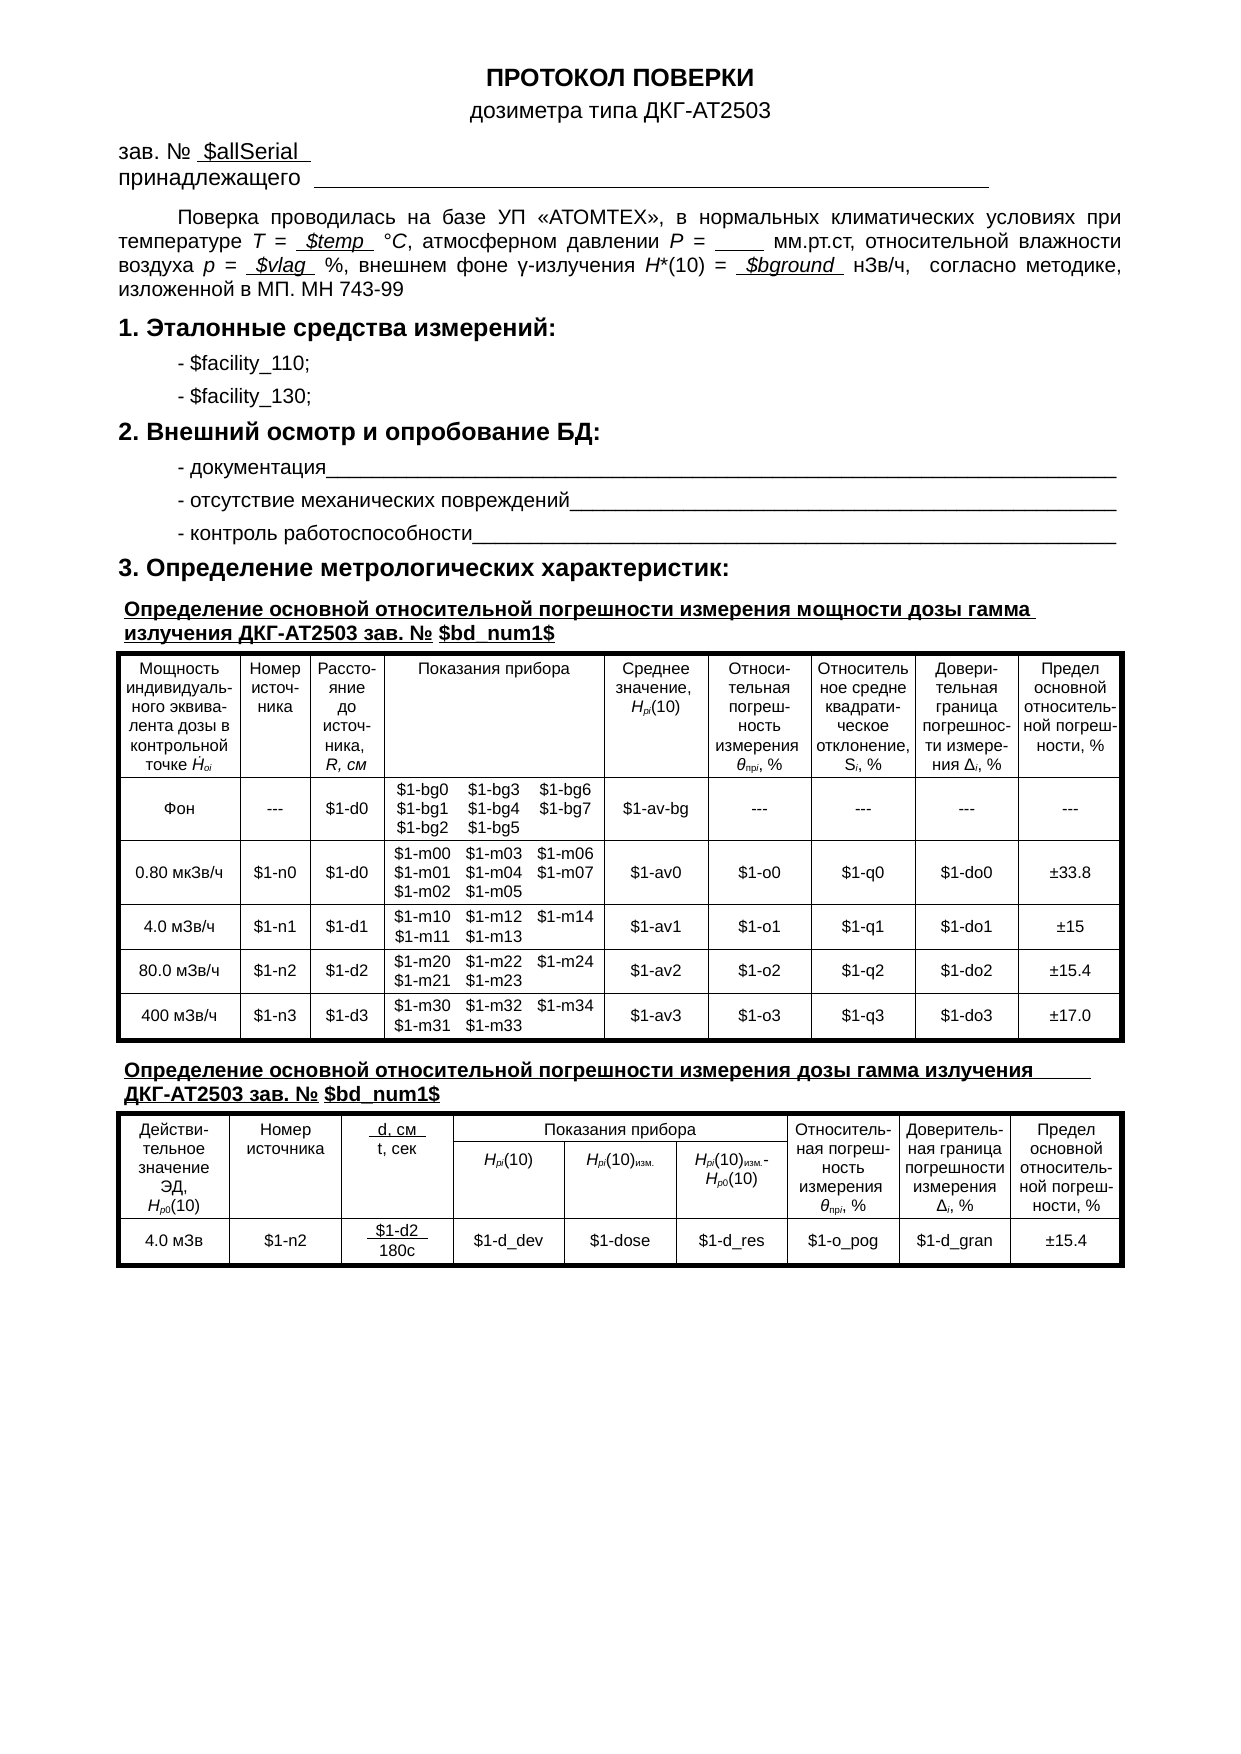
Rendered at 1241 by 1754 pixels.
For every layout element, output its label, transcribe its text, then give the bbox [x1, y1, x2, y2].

table_cell $1-m30 $1-m31 $1-m32 $1-m33 $1-m34 [385, 994, 604, 1037]
table_cell $1-q0 [812, 841, 915, 904]
table_cell $1-n1 [241, 905, 310, 948]
table_cell $1-dose [565, 1219, 676, 1263]
text - документация [118, 455, 1122, 479]
table_cell $1-o2 [709, 950, 811, 993]
table_cell Предел основной относитель-ной погреш-ности, % [1011, 1116, 1119, 1218]
table_cell $1-d0 [311, 841, 384, 904]
text - $facility_130; [118, 384, 1122, 408]
table_cell $1-n2 [230, 1219, 341, 1263]
table_cell Относи-тельная погреш-ность измерения θпрi, % [709, 656, 811, 777]
table_cell --- [241, 778, 310, 840]
table_cell $1-m00 $1-m01 $1-m02 $1-m03 $1-m04 $1-m05 $1-m06 $1-m07 [385, 841, 604, 904]
table_cell $1-d0 [311, 778, 384, 840]
table_cell $1-bg0 $1-bg1 $1-bg2 $1-bg3 $1-bg4 $1-bg5 $1-bg6 $1-bg7 [385, 778, 604, 840]
table_cell $1-d2 [311, 950, 384, 993]
table_cell Предел основной относитель-ной погреш-ности, % [1019, 656, 1119, 777]
table_cell 400 мЗв/ч [121, 994, 240, 1037]
table_cell $1-av3 [605, 994, 708, 1037]
table_cell ±15.4 [1011, 1219, 1119, 1263]
table_cell --- [916, 778, 1018, 840]
table_cell ±33.8 [1019, 841, 1119, 904]
text - контроль работоспособности [118, 521, 1122, 544]
table_cell --- [709, 778, 811, 840]
table_cell 80.0 мЗв/ч [121, 950, 240, 993]
table_cell $1-m10 $1-m11 $1-m12 $1-m13 $1-m14 [385, 905, 604, 948]
table_cell ±17.0 [1019, 994, 1119, 1037]
table_cell $1-av0 [605, 841, 708, 904]
text ПРОТОКОЛ ПОВЕРКИ [118, 62, 1122, 91]
table_cell $1-o1 [709, 905, 811, 948]
table_cell Номер источника [230, 1116, 341, 1218]
table_cell $1-o3 [709, 994, 811, 1037]
table_cell Показания прибора [385, 656, 604, 777]
text дозиметра типа ДКГ-АТ2503 [118, 97, 1122, 124]
table_cell Действи-тельное значение ЭД, Hp0(10) [121, 1116, 229, 1218]
table_cell $1-av1 [605, 905, 708, 948]
text - $facility_110; [118, 351, 1122, 375]
table_cell 4.0 мЗв/ч [121, 905, 240, 948]
table_cell $1-do3 [916, 994, 1018, 1037]
table_cell Мощность индивидуаль-ного эквива-лента дозы в контрольной точке Ḣoi [121, 656, 240, 777]
table_cell --- [812, 778, 915, 840]
table_cell --- [1019, 778, 1119, 840]
table_cell $1-do1 [916, 905, 1018, 948]
table_cell $1-do0 [916, 841, 1018, 904]
table_cell $1-d_gran [900, 1219, 1010, 1263]
table_header Определение основной относительной погрешности измерения дозы гамма излучения ДКГ-АТ2503 зав. № $bd_num1$ [118, 1043, 1122, 1111]
table_cell Относительное средне квадрати-ческое отклонение, Si, % [812, 656, 915, 777]
table_cell Номер источ-ника [241, 656, 310, 777]
table_header Определение основной относительной погрешности измерения мощности дозы гамма излучения ДКГ-АТ2503 зав. № $bd_num1$ [118, 582, 1122, 651]
table_cell 4.0 мЗв [121, 1219, 229, 1263]
table_cell $1-av-bg [605, 778, 708, 840]
table_cell $1-av2 [605, 950, 708, 993]
table_cell $1-q3 [812, 994, 915, 1037]
table_cell Рассто-яние до источ-ника, R, см [311, 656, 384, 777]
table_cell Hpi(10) [454, 1142, 564, 1218]
table_cell $1-q1 [812, 905, 915, 948]
table_cell $1-d_res [677, 1219, 787, 1263]
table_cell 0.80 мкЗв/ч [121, 841, 240, 904]
text 3. Определение метрологических характеристик: [118, 553, 1122, 582]
table_cell Доверитель-ная граница погрешности измерения Δi, % [900, 1116, 1010, 1218]
text зав. № $allSerial . [118, 138, 1122, 164]
table_cell Среднее значение, Hpi(10) [605, 656, 708, 777]
table_cell $1-o0 [709, 841, 811, 904]
table_cell Hpi(10)изм. [565, 1142, 676, 1218]
table_cell ±15 [1019, 905, 1119, 948]
text - отсутствие механических повреждений [118, 488, 1122, 512]
text принадлежащего . . [118, 164, 1122, 191]
table_cell $1-n2 [241, 950, 310, 993]
table_cell $1-do2 [916, 950, 1018, 993]
table_cell $1-n0 [241, 841, 310, 904]
table_cell $1-n3 [241, 994, 310, 1037]
table_cell $1-d1 [311, 905, 384, 948]
table_cell Относитель-ная погреш-ность измерения θпрi, % [788, 1116, 899, 1218]
table_cell d, см t, сек [342, 1116, 453, 1218]
table_cell ±15.4 [1019, 950, 1119, 993]
table_cell $1-q2 [812, 950, 915, 993]
table_cell Hpi(10)изм.-Hp0(10) [677, 1142, 787, 1218]
table_cell $1-m20 $1-m21 $1-m22 $1-m23 $1-m24 [385, 950, 604, 993]
text 2. Внешний осмотр и опробование БД: [118, 417, 1122, 446]
table_cell $1-o_pog [788, 1219, 899, 1263]
table_cell $1-d2 180c [342, 1219, 453, 1263]
table_cell Довери-тельная граница погрешнос-ти измере-ния Δi, % [916, 656, 1018, 777]
table_cell $1-d_dev [454, 1219, 564, 1263]
table_cell Показания прибора [454, 1116, 787, 1141]
table_cell Фон [121, 778, 240, 840]
text Поверка проводилась на базе УП «АТОМТЕХ», в нормальных климатических условиях при температуре Т = $temp °С, атмосферном давлении Р = мм.рт.ст, относительной влажности воздуха р = $vlag %, внешнем фоне γ-излучения H*(10) = $bground нЗв/ч, согласно методике, изложенной в МП. МН 743-99 [118, 205, 1122, 301]
table_cell $1-d3 [311, 994, 384, 1037]
text 1. Эталонные средства измерений: [118, 313, 1122, 342]
